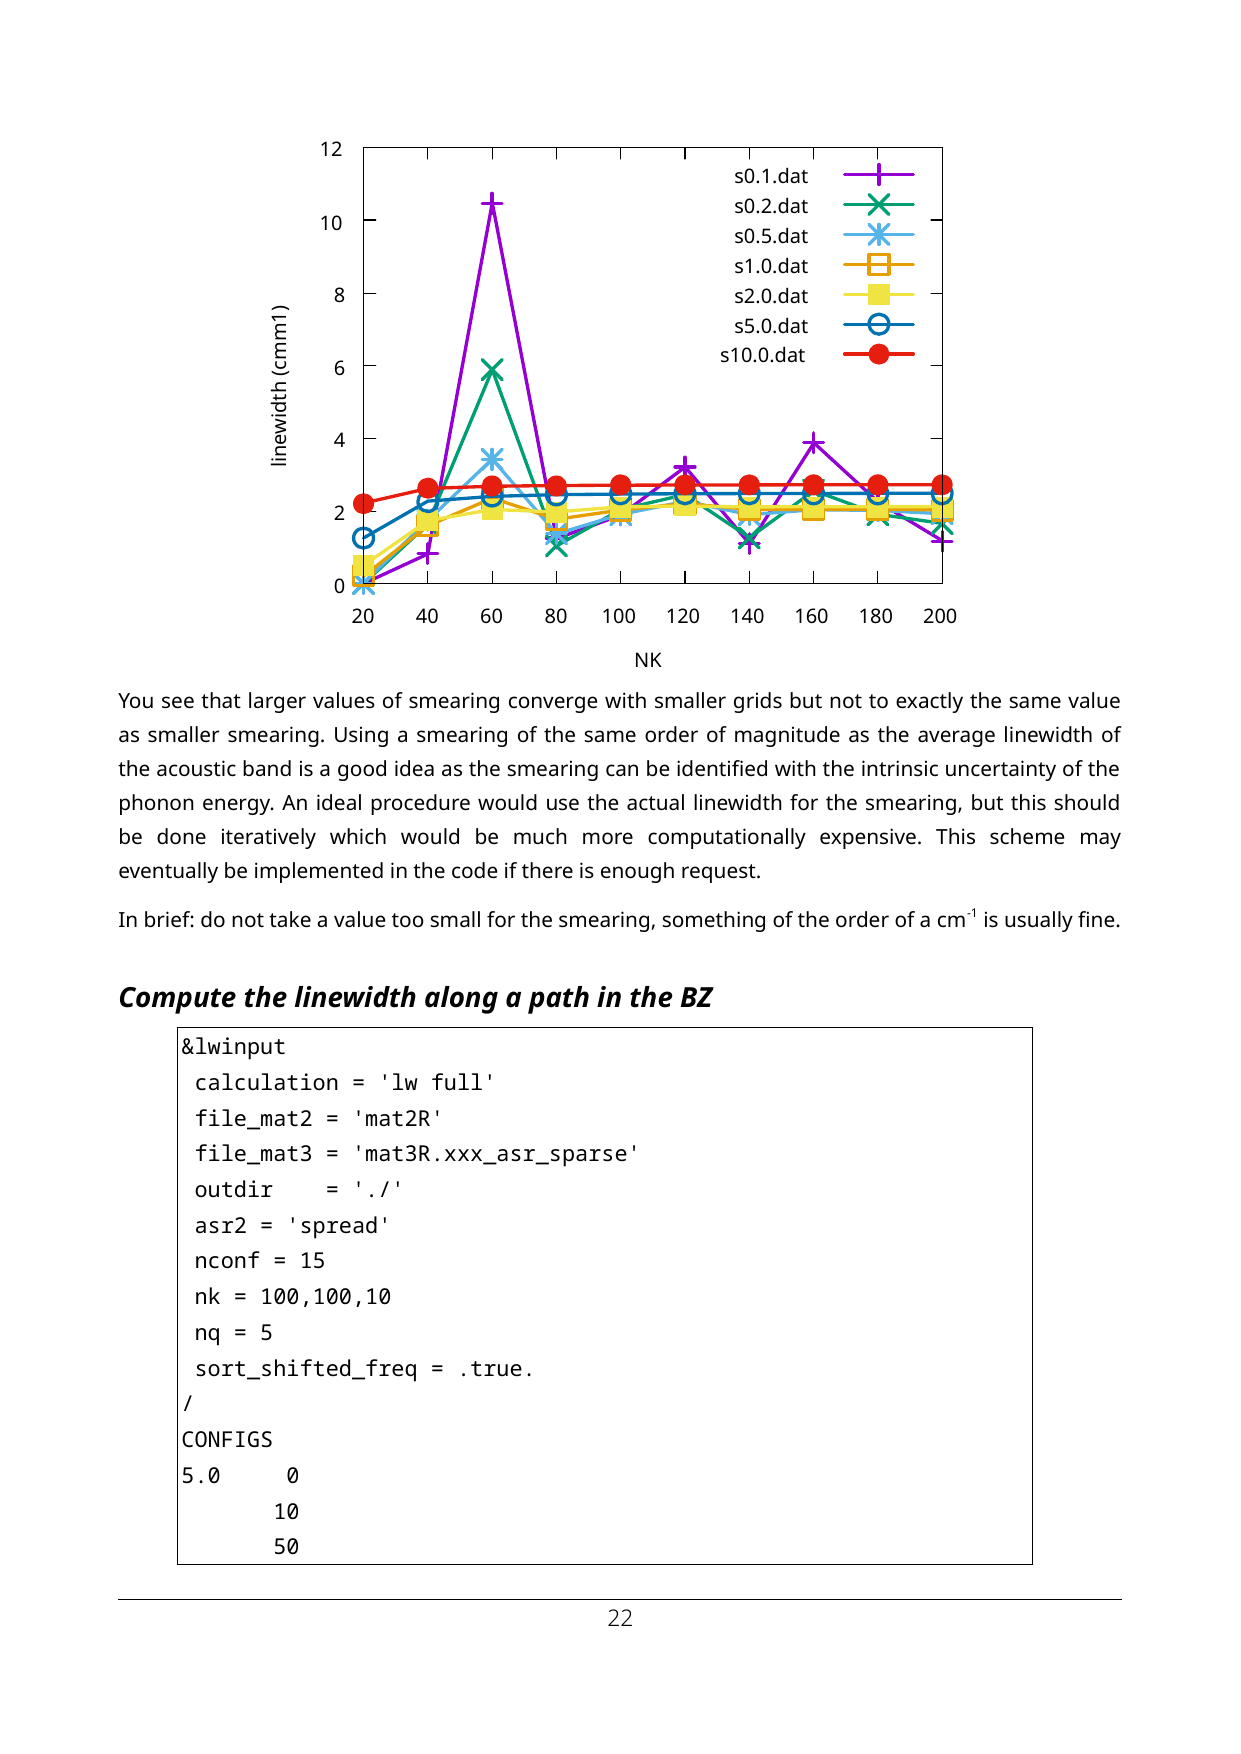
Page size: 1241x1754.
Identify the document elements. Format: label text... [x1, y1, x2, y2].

text In brief: do not take a value too small for the smearing, something of the order of a cm-1 is usually fine. [118, 905, 1122, 933]
subtitle Compute the linewidth along a path in the BZ [118, 977, 1122, 1015]
text You see that larger values of smearing converge with smaller grids but not to exactly the same value as smaller smearing. Using a smearing of the same order of magnitude as the average linewidth of the acoustic band is a good idea as the smearing can be identified with the intrinsic uncertainty of the phonon energy. An ideal procedure would use the actual linewidth for the smearing, but this should be done iteratively which would be much more computationally expensive. This scheme may eventually be implemented in the code if there is enough request. [118, 118, 1122, 885]
text &lwinput calculation = 'lw full' file_mat2 = 'mat2R' file_mat3 = 'mat3R.xxx_asr_sparse' outdir = './' asr2 = 'spread' nconf = 15 nk = 100,100,10 nq = 5 sort_shifted_freq = .true. / CONFIGS 5.0 0 10 50 [178, 1028, 1032, 1564]
